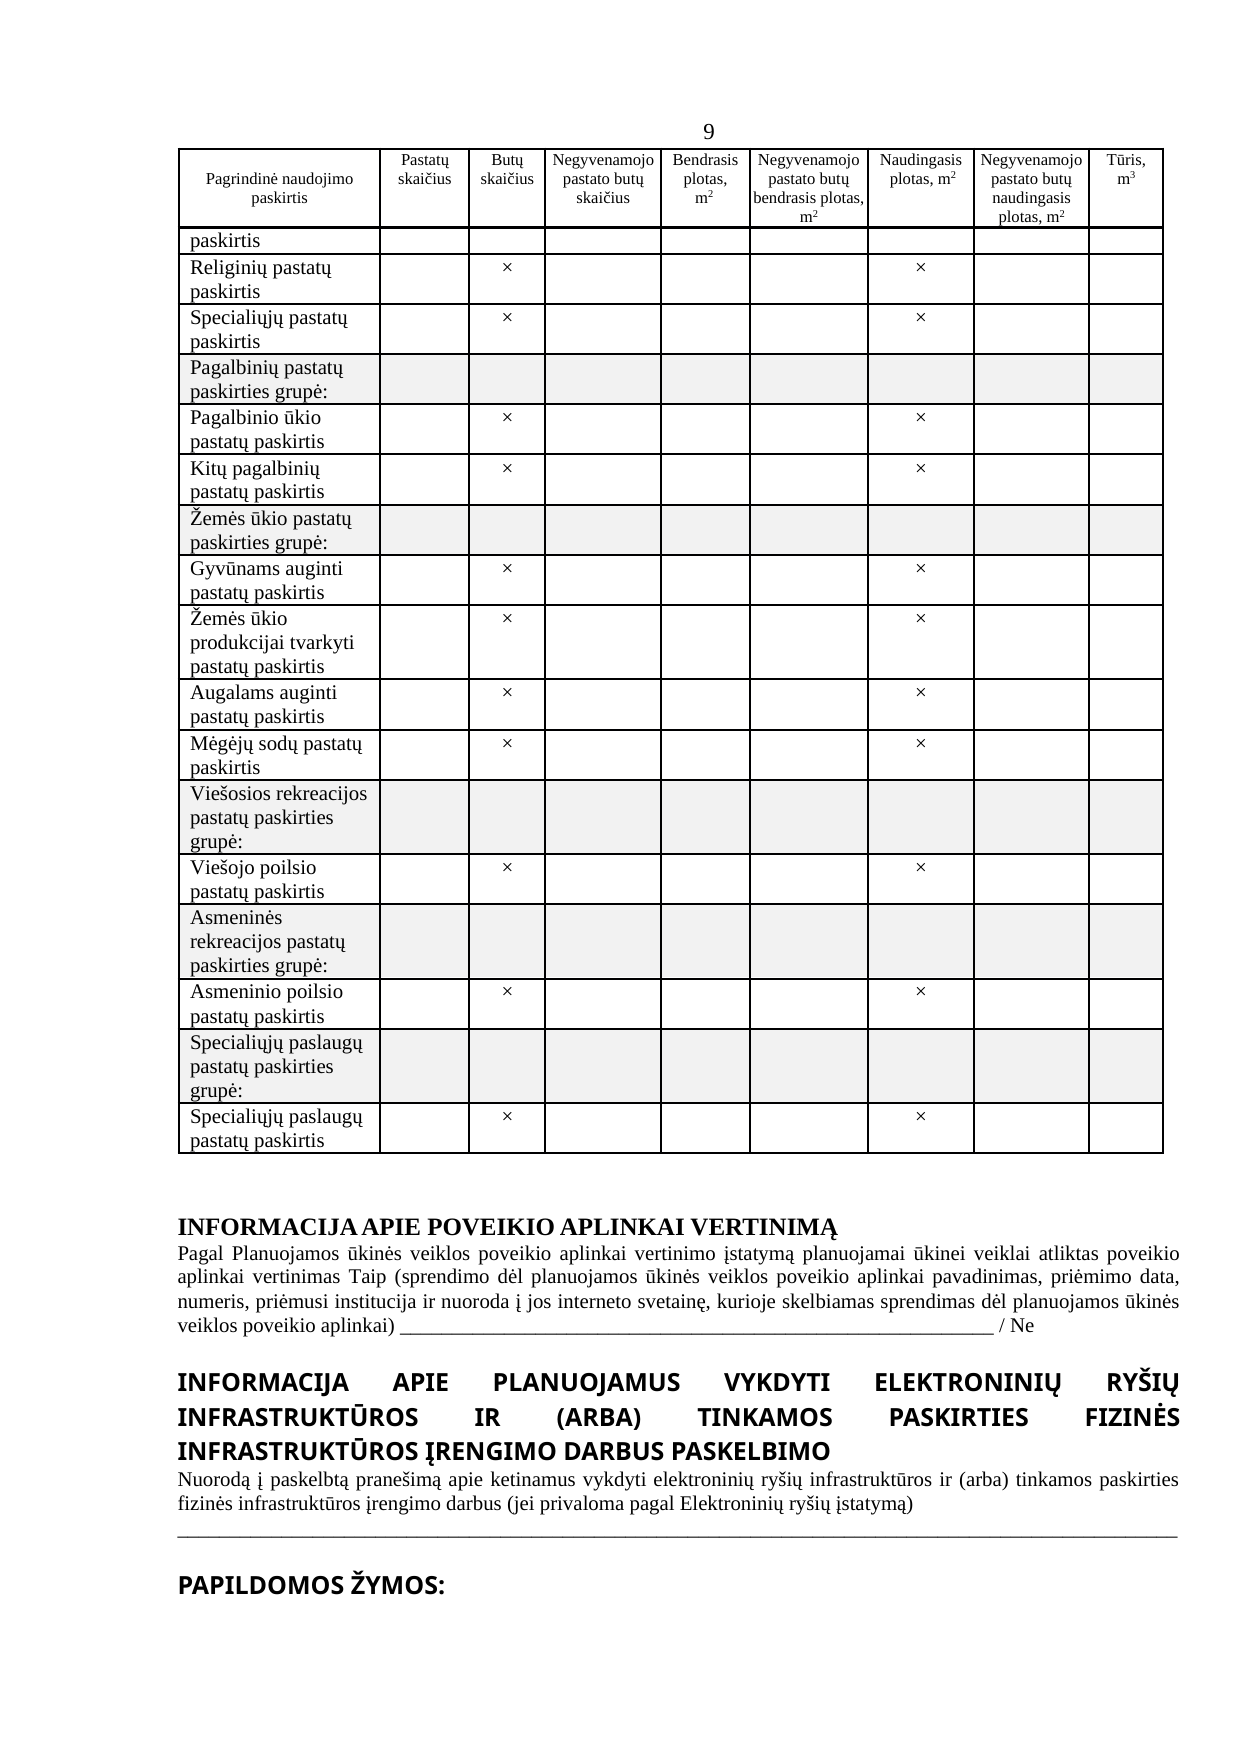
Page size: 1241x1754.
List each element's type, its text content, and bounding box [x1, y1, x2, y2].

table_cell [751, 980, 867, 1028]
table_cell [1090, 255, 1162, 303]
table_cell [381, 255, 468, 303]
table_cell [546, 680, 660, 728]
table_cell [381, 556, 468, 604]
table_cell [751, 556, 867, 604]
table_cell [381, 1030, 468, 1102]
table_cell Religinių pastatų paskirtis [180, 255, 379, 303]
table_cell [869, 905, 973, 977]
table_cell [546, 1030, 660, 1102]
table_cell × [470, 731, 544, 779]
table_cell [381, 305, 468, 353]
table_header Tūris, m3 [1090, 150, 1162, 226]
table_cell [1090, 305, 1162, 353]
table_cell [546, 855, 660, 903]
table_cell [1090, 229, 1162, 252]
table_cell × [869, 455, 973, 503]
table_cell Specialiųjų pastatų paskirtis [180, 305, 379, 353]
table_cell [546, 905, 660, 977]
table_cell [381, 905, 468, 977]
table_cell × [869, 680, 973, 728]
table_header Naudingasis plotas, m2 [869, 150, 973, 226]
table_cell [869, 355, 973, 403]
table_cell [751, 1030, 867, 1102]
table_cell [751, 506, 867, 554]
table_cell [546, 556, 660, 604]
table_cell [1090, 506, 1162, 554]
table_cell [1090, 1104, 1162, 1152]
table_cell [975, 1104, 1088, 1152]
table_cell [1090, 1030, 1162, 1102]
table_cell [975, 506, 1088, 554]
table_header Negyvenamojo pastato butų naudingasis plotas, m2 [975, 150, 1088, 226]
table_cell [751, 781, 867, 853]
table_cell × [869, 1104, 973, 1152]
table_cell [546, 405, 660, 453]
table_cell × [470, 680, 544, 728]
table_cell [751, 855, 867, 903]
table_cell [662, 855, 749, 903]
text Nuorodą į paskelbtą pranešimą apie ketinamus vykdyti elektroninių ryšių infrastruktūros ir (arba) tinkamos paskirties fizinės infrastruktūros įrengimo darbus (jei privaloma pagal Elektroninių ryšių įstatymą) [177, 1467, 1181, 1515]
table_cell × [470, 1104, 544, 1152]
table_cell × [869, 855, 973, 903]
table_cell × [869, 980, 973, 1028]
table_cell [470, 355, 544, 403]
table_header Pagrindinė naudojimo paskirtis [180, 150, 379, 226]
table_cell [975, 680, 1088, 728]
table_cell × [470, 606, 544, 678]
table_cell [751, 455, 867, 503]
table_cell Pagalbinių pastatų paskirties grupė: [180, 355, 379, 403]
table_cell [470, 229, 544, 252]
table_cell [975, 355, 1088, 403]
table_cell [1090, 556, 1162, 604]
table_cell [1090, 731, 1162, 779]
table_cell [470, 781, 544, 853]
table_cell [662, 980, 749, 1028]
table_cell [381, 506, 468, 554]
table_header Negyvenamojo pastato butų bendrasis plotas, m2 [751, 150, 867, 226]
table_cell [751, 229, 867, 252]
table_cell [975, 229, 1088, 252]
table_cell [546, 506, 660, 554]
table_cell × [869, 731, 973, 779]
table_cell [381, 1104, 468, 1152]
table_cell [1090, 905, 1162, 977]
table_cell [470, 1030, 544, 1102]
text ________________________________________________________________________________________________ [177, 1515, 1181, 1539]
table_cell [662, 455, 749, 503]
table_cell [975, 905, 1088, 977]
table_cell Viešojo poilsio pastatų paskirtis [180, 855, 379, 903]
table_cell Pagalbinio ūkio pastatų paskirtis [180, 405, 379, 453]
table_cell Specialiųjų paslaugų pastatų paskirtis [180, 1104, 379, 1152]
table_cell [751, 305, 867, 353]
table_cell [546, 1104, 660, 1152]
table_cell Augalams auginti pastatų paskirtis [180, 680, 379, 728]
table_cell [662, 781, 749, 853]
table_cell [751, 731, 867, 779]
table_cell [662, 229, 749, 252]
table_cell [381, 855, 468, 903]
table_cell [1090, 980, 1162, 1028]
table_cell Mėgėjų sodų pastatų paskirtis [180, 731, 379, 779]
table_cell [546, 781, 660, 853]
table_cell [381, 980, 468, 1028]
table_cell [869, 506, 973, 554]
table_cell × [869, 305, 973, 353]
table_cell × [470, 305, 544, 353]
table_cell [975, 980, 1088, 1028]
table_cell [381, 781, 468, 853]
table_cell [975, 1030, 1088, 1102]
table_cell × [470, 255, 544, 303]
table_cell [546, 229, 660, 252]
table_cell × [470, 455, 544, 503]
table_cell [662, 506, 749, 554]
table_header Pastatų skaičius [381, 150, 468, 226]
table_cell Žemės ūkio produkcijai tvarkyti pastatų paskirtis [180, 606, 379, 678]
table_cell [975, 855, 1088, 903]
table_cell [751, 1104, 867, 1152]
table_cell [546, 606, 660, 678]
table_cell [751, 905, 867, 977]
table_cell [662, 680, 749, 728]
table_cell [546, 355, 660, 403]
text Pagal Planuojamos ūkinės veiklos poveikio aplinkai vertinimo įstatymą planuojamai ūkinei veiklai atliktas poveikio aplinkai vertinimas Taip (sprendimo dėl planuojamos ūkinės veiklos poveikio aplinkai pavadinimas, priėmimo data, numeris, priėmusi institucija ir nuoroda į jos interneto svetainę, kurioje skelbiamas sprendimas dėl planuojamos ūkinės veiklos poveikio aplinkai) _________________________________________________________ / Ne [177, 1240, 1181, 1337]
table_cell [381, 455, 468, 503]
table_cell [975, 556, 1088, 604]
table_header Bendrasis plotas, m2 [662, 150, 749, 226]
table_header Negyvenamojo pastato butų skaičius [546, 150, 660, 226]
text INFORMACIJA apie planuojamus vykdyti ELEKTRONINIŲ RYŠIŲ INFRASTRUKTŪROS ir (arba) tinkamos paskirties fizinės infrastruktūros ĮRENGIMO DARBus paskelbimO [177, 1365, 1181, 1467]
text Papildomos žymos: [177, 1568, 1181, 1602]
table_cell [1090, 680, 1162, 728]
table_cell [1090, 355, 1162, 403]
table_cell [1090, 405, 1162, 453]
table_cell [751, 255, 867, 303]
table_cell [975, 405, 1088, 453]
table_cell Asmeninio poilsio pastatų paskirtis [180, 980, 379, 1028]
table_cell [869, 781, 973, 853]
table_cell [662, 355, 749, 403]
table_cell × [869, 255, 973, 303]
table_cell [546, 980, 660, 1028]
table_cell [470, 506, 544, 554]
table_cell × [869, 405, 973, 453]
table_cell [869, 1030, 973, 1102]
table_cell Žemės ūkio pastatų paskirties grupė: [180, 506, 379, 554]
table_cell [751, 680, 867, 728]
text Informacija APIE POVEIKIO APLINKAI VERTINIMĄ [177, 1212, 1181, 1240]
table_cell × [470, 405, 544, 453]
table_cell × [470, 556, 544, 604]
table_cell [546, 255, 660, 303]
table_cell Viešosios rekreacijos pastatų paskirties grupė: [180, 781, 379, 853]
table_cell × [470, 980, 544, 1028]
table_cell [381, 405, 468, 453]
table_cell paskirtis [180, 229, 379, 252]
table_cell [546, 305, 660, 353]
table_cell [662, 255, 749, 303]
table_cell [662, 905, 749, 977]
table_header Butų skaičius [470, 150, 544, 226]
table_cell [381, 680, 468, 728]
table_cell [975, 455, 1088, 503]
table_cell [975, 305, 1088, 353]
table_cell × [869, 606, 973, 678]
table_cell Asmeninės rekreacijos pastatų paskirties grupė: [180, 905, 379, 977]
table_cell [751, 606, 867, 678]
table_cell [381, 731, 468, 779]
table_cell [546, 731, 660, 779]
table_cell [975, 781, 1088, 853]
table_cell [975, 731, 1088, 779]
table_cell [662, 606, 749, 678]
table_cell [1090, 855, 1162, 903]
table_cell [662, 556, 749, 604]
table_cell [662, 1104, 749, 1152]
table_cell [1090, 455, 1162, 503]
table_cell [381, 355, 468, 403]
table_cell Gyvūnams auginti pastatų paskirtis [180, 556, 379, 604]
table_cell [751, 355, 867, 403]
table_cell [662, 305, 749, 353]
table_cell [751, 405, 867, 453]
table_cell [662, 731, 749, 779]
table_cell [381, 606, 468, 678]
table_cell [662, 405, 749, 453]
table_cell × [470, 855, 544, 903]
table_cell [1090, 606, 1162, 678]
table_cell [381, 229, 468, 252]
table_cell × [869, 556, 973, 604]
table_cell [546, 455, 660, 503]
table_cell [1090, 781, 1162, 853]
table_cell [869, 229, 973, 252]
table_cell [662, 1030, 749, 1102]
table_cell [975, 255, 1088, 303]
table_cell Kitų pagalbinių pastatų paskirtis [180, 455, 379, 503]
table_cell Specialiųjų paslaugų pastatų paskirties grupė: [180, 1030, 379, 1102]
table_cell [975, 606, 1088, 678]
table_cell [470, 905, 544, 977]
